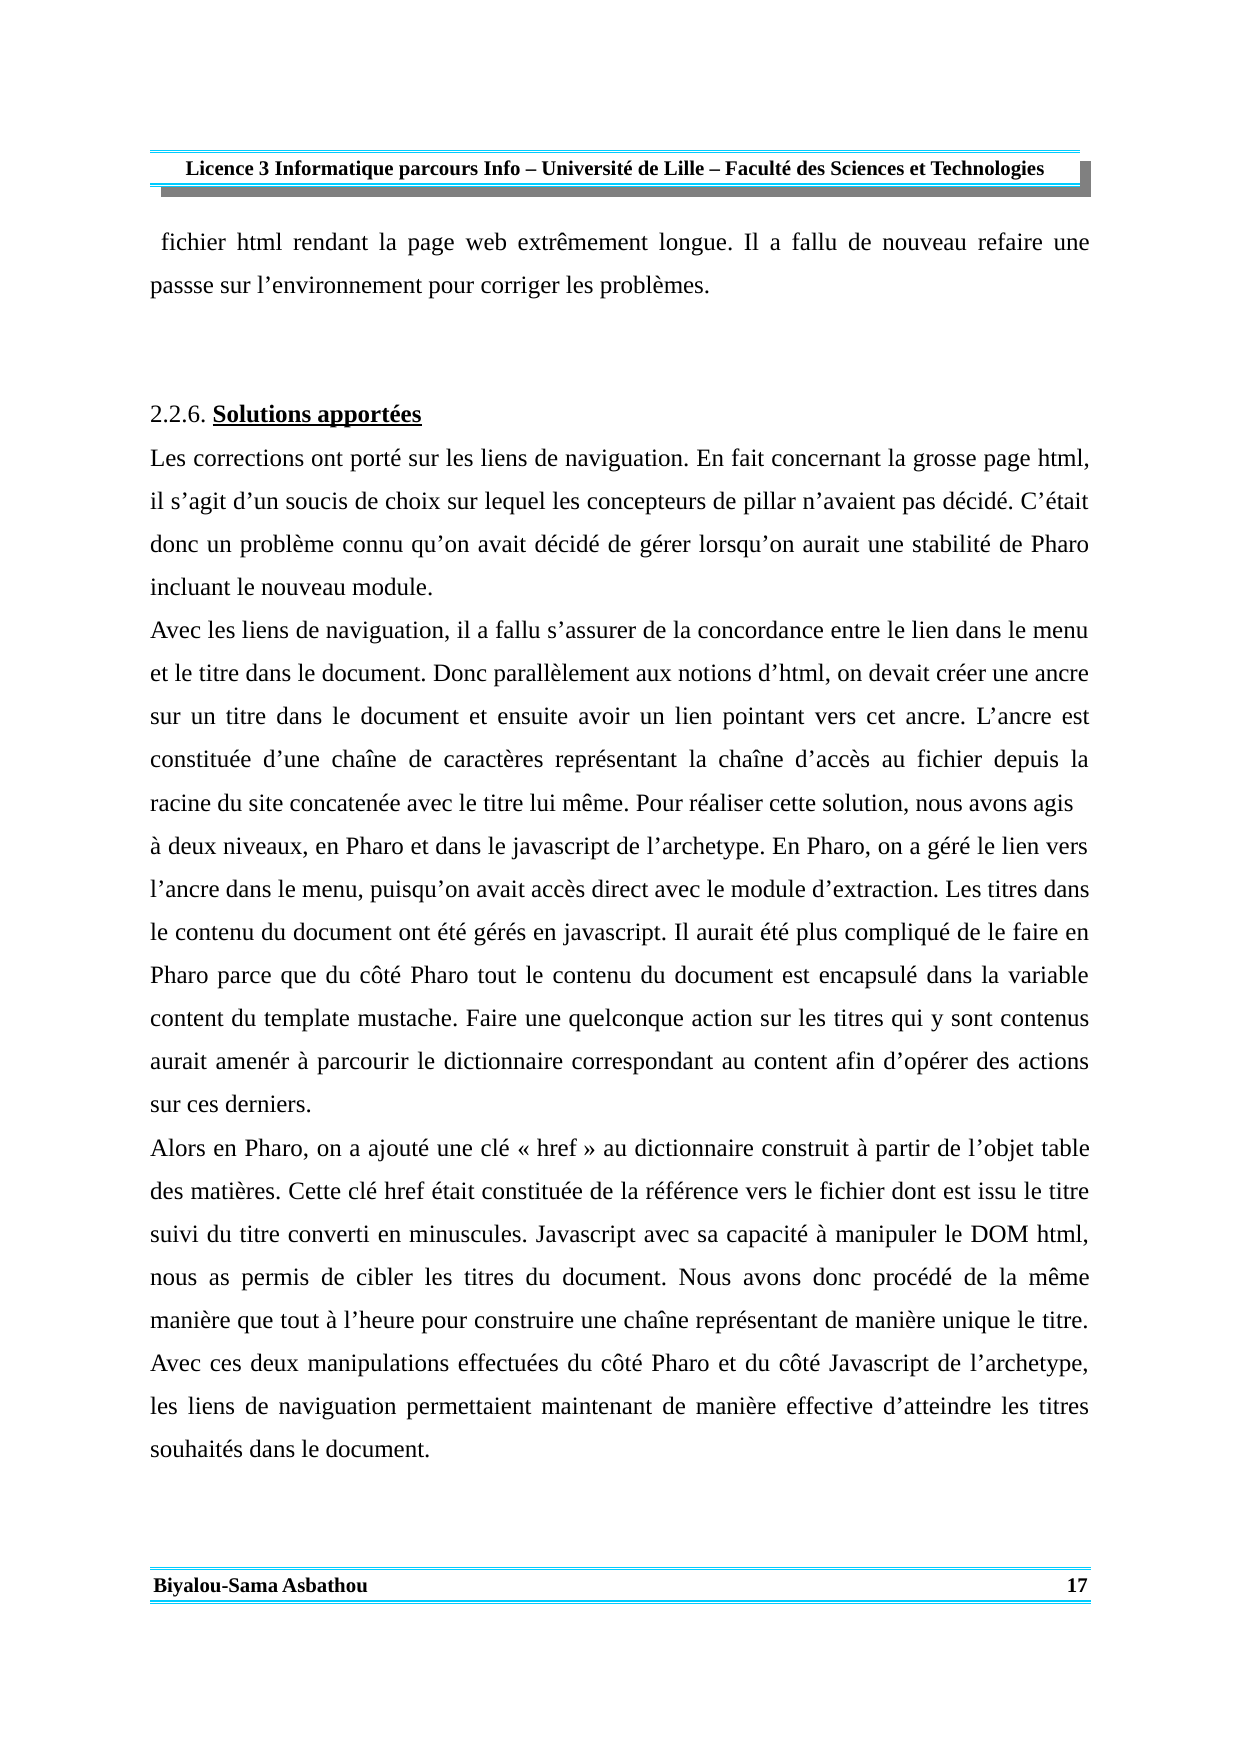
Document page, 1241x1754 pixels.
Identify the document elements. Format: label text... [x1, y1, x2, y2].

text 2.2.6. Solutions apportées [150, 399, 1091, 428]
text fichier html rendant la page web extrêmement longue. Il a fallu de nouveau refaire une passse sur l’environnement pour corriger les problèmes. [150, 227, 1091, 299]
text Les corrections ont porté sur les liens de naviguation. En fait concernant la grosse page html, il s’agit d’un soucis de choix sur lequel les concepteurs de pillar n’avaient pas décidé. C’était donc un problème connu qu’on avait décidé de gérer lorsqu’on aurait une stabilité de Pharo incluant le nouveau module. [150, 443, 1091, 601]
text Avec les liens de naviguation, il a fallu s’assurer de la concordance entre le lien dans le menu et le titre dans le document. Donc parallèlement aux notions d’html, on devait créer une ancre sur un titre dans le document et ensuite avoir un lien pointant vers cet ancre. L’ancre est constituée d’une chaîne de caractères représentant la chaîne d’accès au fichier depuis la racine du site concatenée avec le titre lui même. Pour réaliser cette solution, nous avons agis [150, 615, 1091, 816]
text à deux niveaux, en Pharo et dans le javascript de l’archetype. En Pharo, on a géré le lien vers l’ancre dans le menu, puisqu’on avait accès direct avec le module d’extraction. Les titres dans le contenu du document ont été gérés en javascript. Il aurait été plus compliqué de le faire en Pharo parce que du côté Pharo tout le contenu du document est encapsulé dans la variable content du template mustache. Faire une quelconque action sur les titres qui y sont contenus aurait amenér à parcourir le dictionnaire correspondant au content afin d’opérer des actions sur ces derniers. [150, 831, 1091, 1118]
text Alors en Pharo, on a ajouté une clé « href » au dictionnaire construit à partir de l’objet table des matières. Cette clé href était constituée de la référence vers le fichier dont est issu le titre suivi du titre converti en minuscules. Javascript avec sa capacité à manipuler le DOM html, nous as permis de cibler les titres du document. Nous avons donc procédé de la même manière que tout à l’heure pour construire une chaîne représentant de manière unique le titre. Avec ces deux manipulations effectuées du côté Pharo et du côté Javascript de l’archetype, les liens de naviguation permettaient maintenant de manière effective d’atteindre les titres souhaités dans le document. [150, 1133, 1091, 1463]
